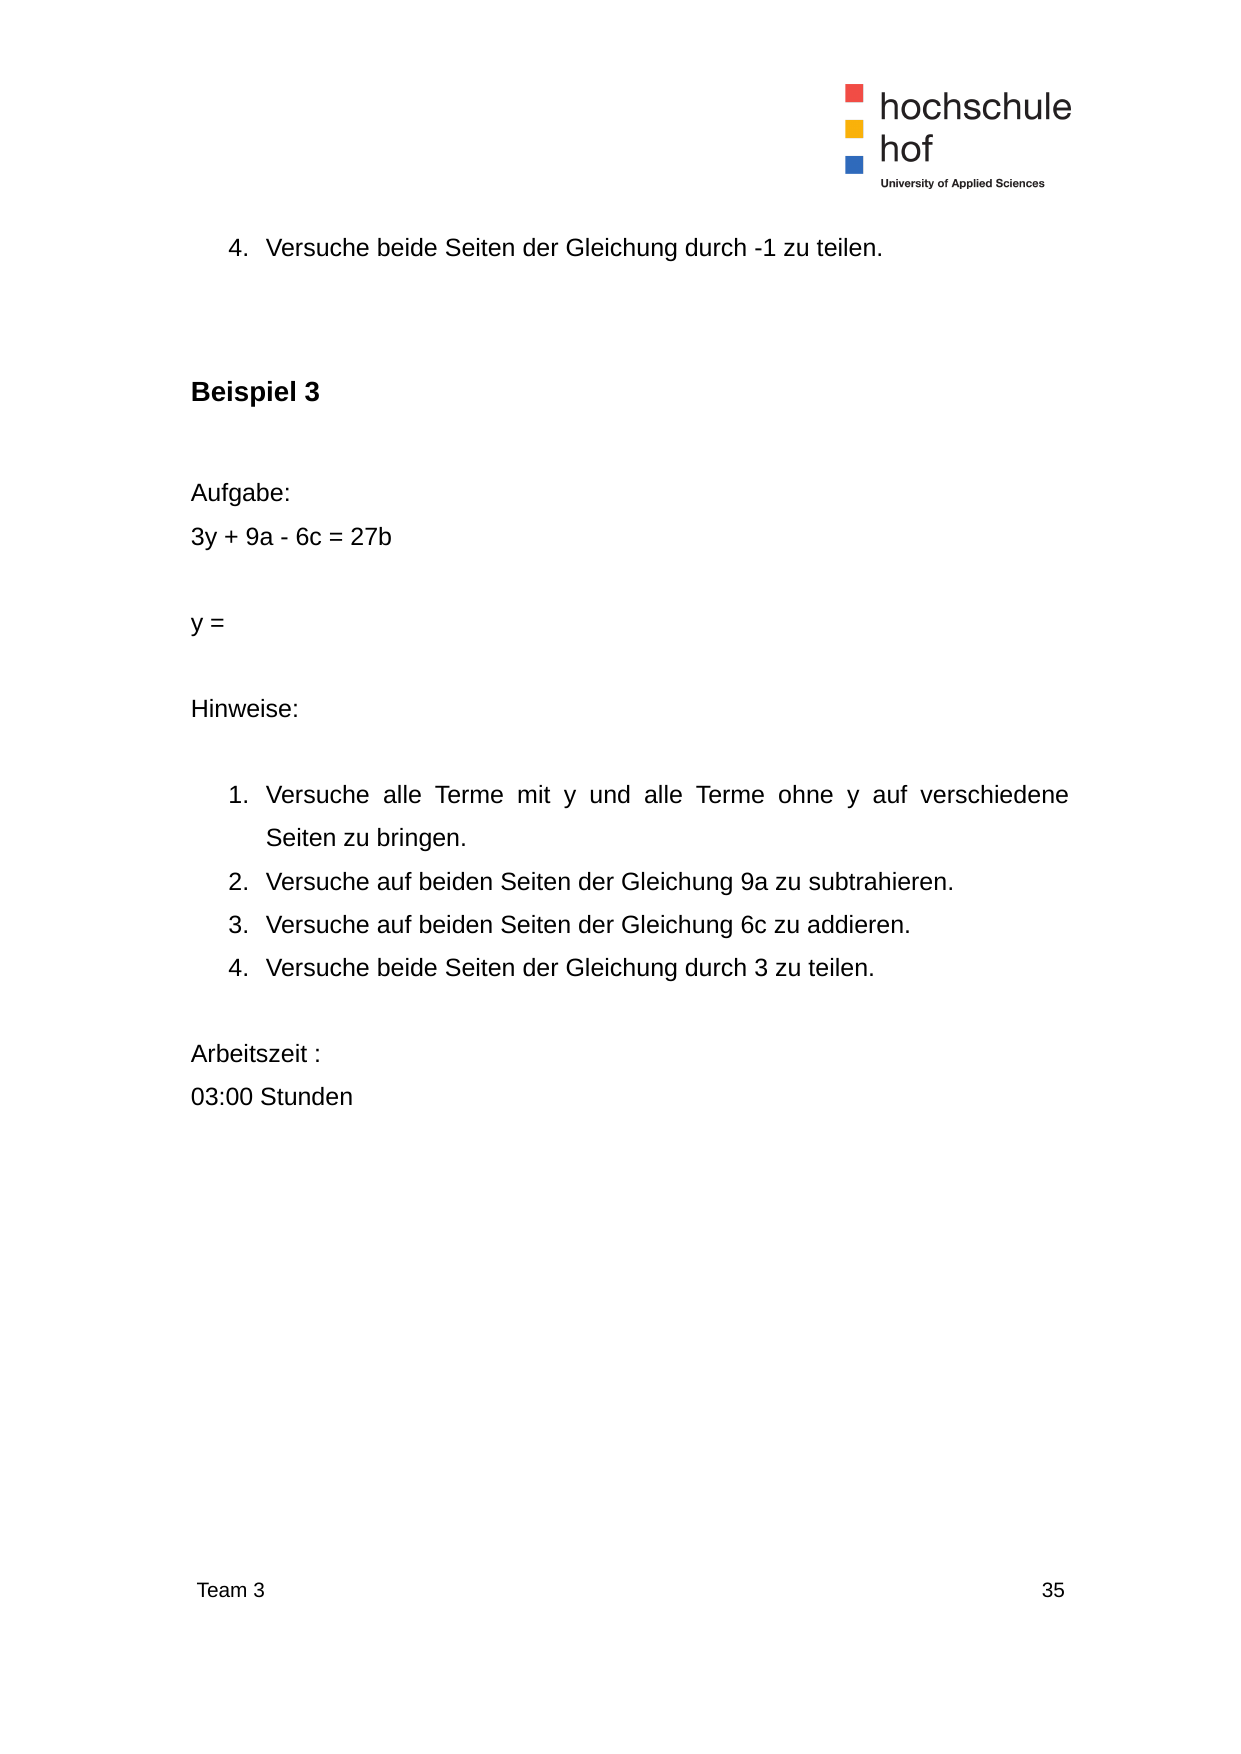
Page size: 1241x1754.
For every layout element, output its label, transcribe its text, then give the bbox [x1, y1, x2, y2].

list Versuche auf beiden Seiten der Gleichung 9a zu subtrahieren. [228, 867, 1070, 895]
list Versuche beide Seiten der Gleichung durch 3 zu teilen. [228, 953, 1070, 982]
text 03:00 Stunden [191, 1082, 1070, 1111]
text Hinweise: [191, 694, 1070, 723]
list Versuche alle Terme mit y und alle Terme ohne y auf verschiedene Seiten zu bringen. [228, 780, 1070, 852]
list Versuche beide Seiten der Gleichung durch -1 zu teilen. [228, 233, 1070, 262]
picture [845, 84, 1071, 189]
text 3y + 9a - 6c = 27b [191, 522, 1070, 550]
list Versuche auf beiden Seiten der Gleichung 6c zu addieren. [228, 910, 1070, 938]
text y = [191, 608, 1070, 637]
text Arbeitszeit : [191, 1039, 1070, 1068]
subtitle Beispiel 3 [191, 375, 1070, 407]
text Aufgabe: [191, 478, 1070, 507]
